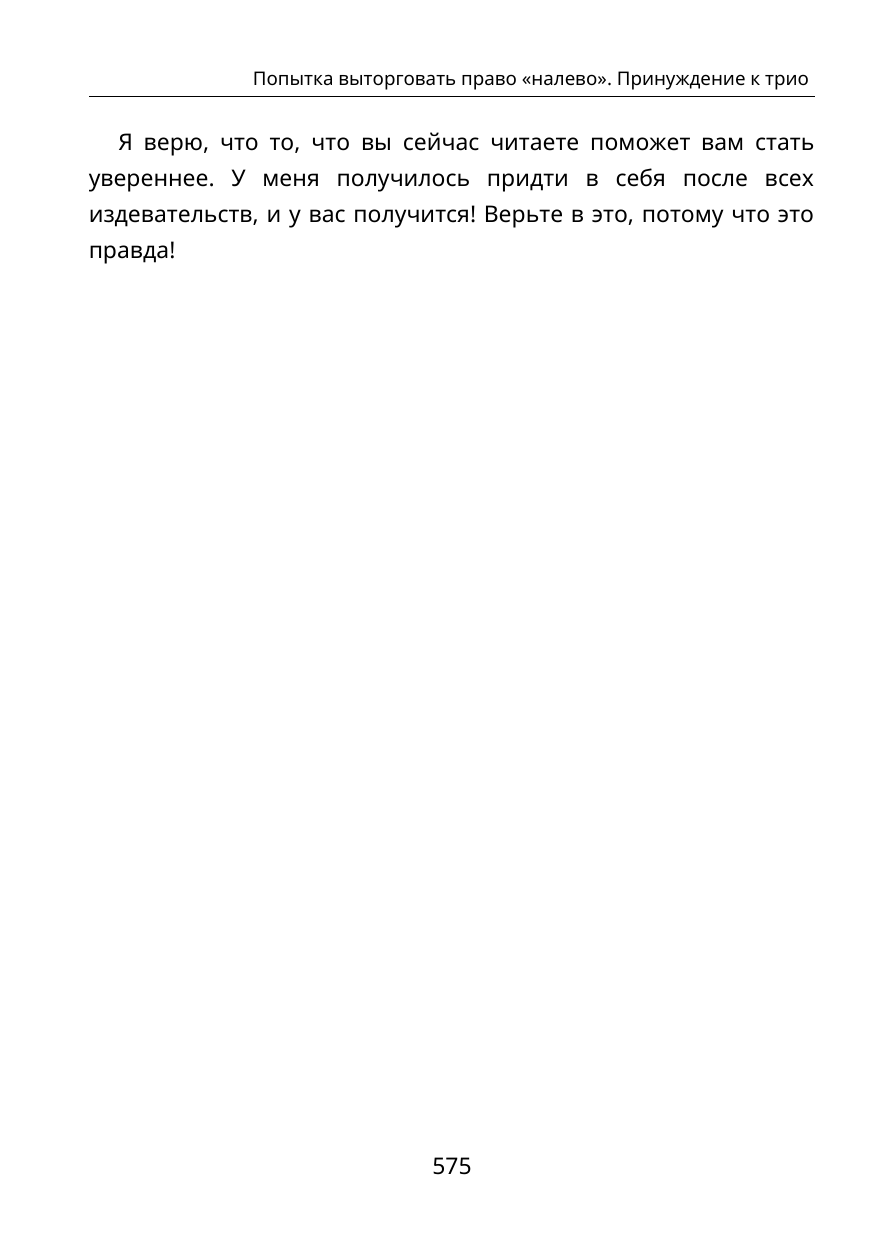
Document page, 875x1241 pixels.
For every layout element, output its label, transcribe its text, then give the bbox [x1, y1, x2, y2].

text Я верю, что то, что вы сейчас читаете поможет вам стать увереннее. У меня получилось придти в себя после всех издевательств, и у вас получится! Верьте в это, потому что это правда! [88, 126, 815, 265]
